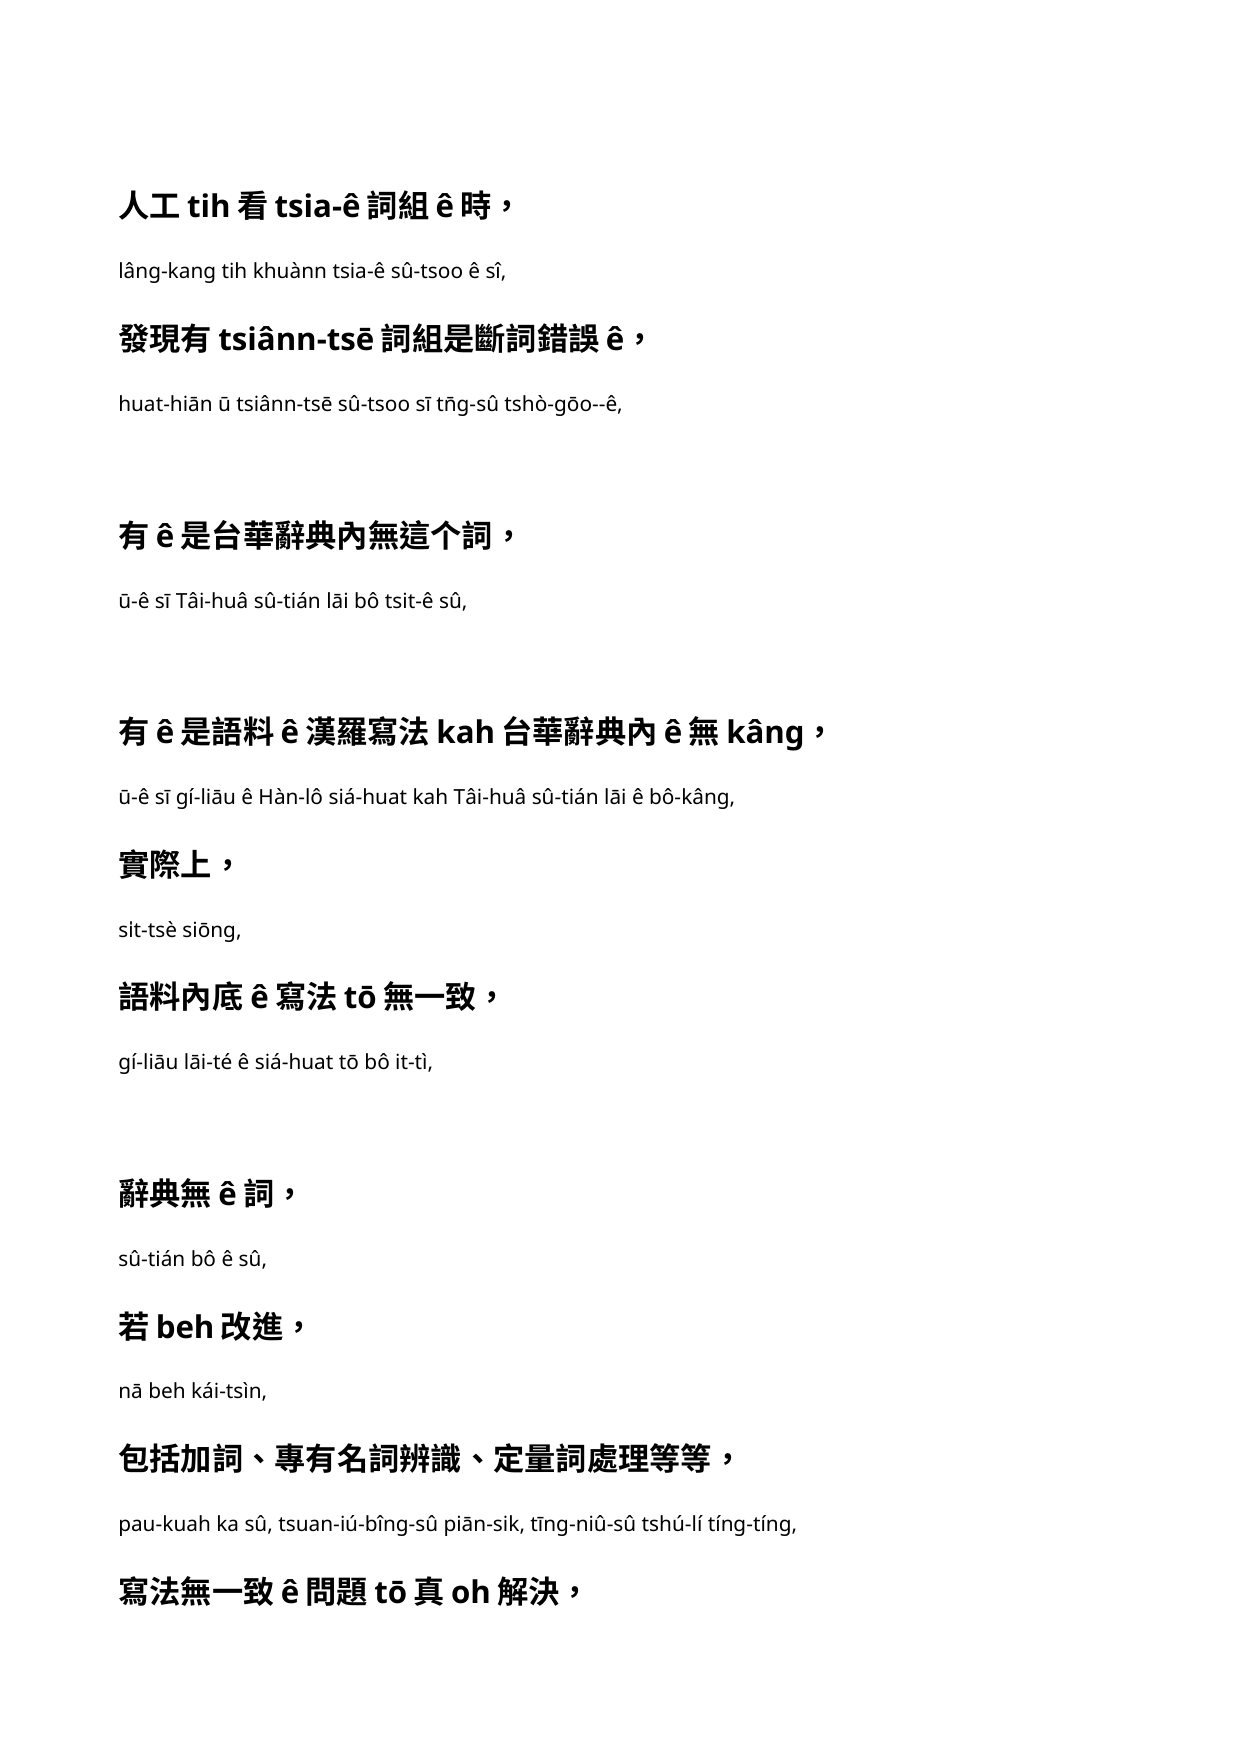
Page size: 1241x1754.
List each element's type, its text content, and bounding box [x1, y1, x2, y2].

text 辭典無ê詞， [118, 1169, 1122, 1214]
text 人工tih看tsia-ê詞組ê時， [118, 182, 1122, 227]
text pau-kuah ka sû, tsuan-iú-bîng-sû piān-sik, tīng-niû-sû tshú-lí tíng-tíng, [118, 1509, 1122, 1538]
text huat-hiān ū tsiânn-tsē sû-tsoo sī tn̄g-sû tshò-gōo--ê, [118, 389, 1122, 418]
text 若beh改進， [118, 1302, 1122, 1347]
text lâng-kang tih khuànn tsia-ê sû-tsoo ê sî, [118, 257, 1122, 285]
text nā beh kái-tsìn, [118, 1377, 1122, 1405]
text 寫法無一致ê問題tō真oh解決， [118, 1567, 1122, 1613]
text 包括加詞、專有名詞辨識、定量詞處理等等， [118, 1434, 1122, 1480]
text 有ê是語料ê漢羅寫法kah台華辭典內ê無kâng， [118, 707, 1122, 753]
text 發現有tsiânn-tsē詞組是斷詞錯誤ê， [118, 314, 1122, 360]
text gí-liāu lāi-té ê siá-huat tō bô it-tì, [118, 1047, 1122, 1076]
text 實際上， [118, 840, 1122, 885]
text ū-ê sī gí-liāu ê Hàn-lô siá-huat kah Tâi-huâ sû-tián lāi ê bô-kâng, [118, 782, 1122, 811]
text 語料內底 ê寫法tō無一致， [118, 973, 1122, 1018]
text sû-tián bô ê sû, [118, 1244, 1122, 1272]
text ū-ê sī Tâi-huâ sû-tián lāi bô tsit-ê sû, [118, 586, 1122, 614]
text 有ê是台華辭典內無這个詞， [118, 511, 1122, 556]
text si̍t-tsè siōng, [118, 915, 1122, 943]
